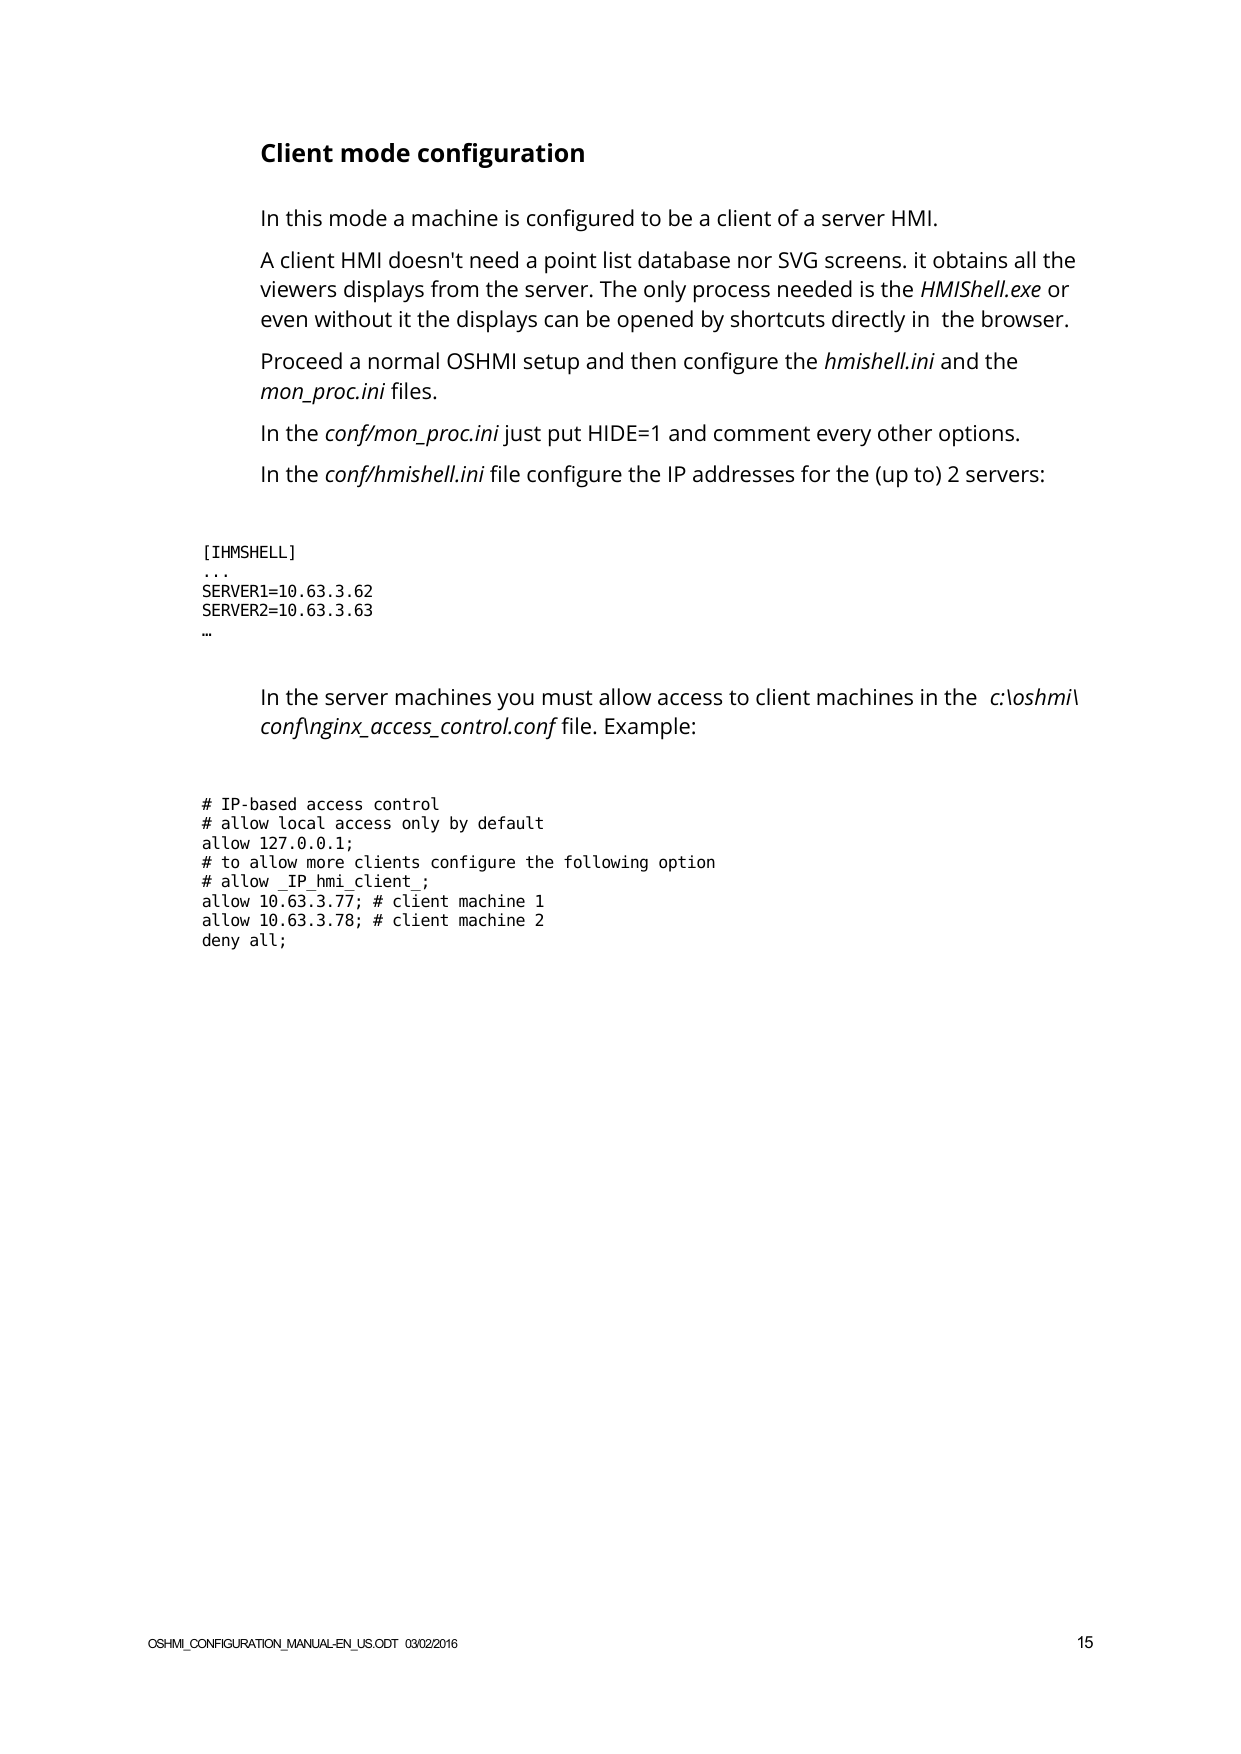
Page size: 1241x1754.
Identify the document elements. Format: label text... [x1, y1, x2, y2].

text In this mode a machine is configured to be a client of a server HMI. [260, 203, 1093, 233]
text # to allow more clients configure the following option [202, 853, 1093, 872]
text In the conf/hmishell.ini file configure the IP addresses for the (up to) 2 servers: [260, 459, 1093, 489]
text allow 127.0.0.1; [202, 834, 1093, 853]
text … [202, 620, 1093, 640]
text ... [202, 562, 1093, 582]
text # allow local access only by default [202, 814, 1093, 834]
text allow 10.63.3.78; # client machine 2 [202, 911, 1093, 931]
text In the server machines you must allow access to client machines in the c:\oshmi\conf\nginx_access_control.conf file. Example: [260, 682, 1093, 741]
text allow 10.63.3.77; # client machine 1 [202, 892, 1093, 911]
text # IP-based access control [202, 795, 1093, 814]
text SERVER1=10.63.3.62 [202, 582, 1093, 601]
text [IHMSHELL] [202, 543, 1093, 562]
text In the conf/mon_proc.ini just put HIDE=1 and comment every other options. [260, 418, 1093, 447]
text Proceed a normal OSHMI setup and then configure the hmishell.ini and the mon_proc.ini files. [260, 346, 1093, 406]
text A client HMI doesn't need a point list database nor SVG screens. it obtains all the viewers displays from the server. The only process needed is the HMIShell.exe or even without it the displays can be opened by shortcuts directly in the browser. [260, 245, 1093, 334]
text SERVER2=10.63.3.63 [202, 601, 1093, 620]
text # allow _IP_hmi_client_; [202, 872, 1093, 892]
subtitle Client mode configuration [260, 136, 1093, 170]
text deny all; [202, 931, 1093, 950]
